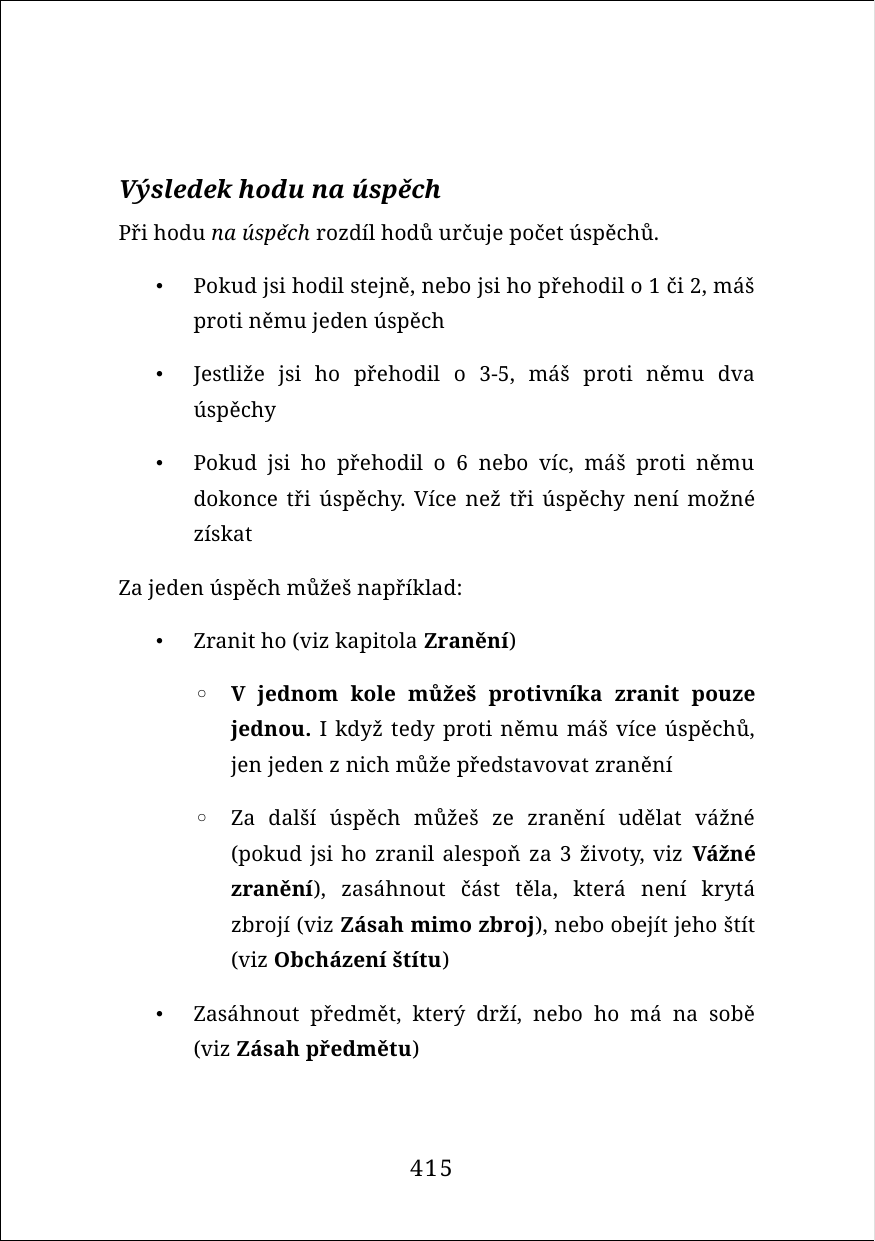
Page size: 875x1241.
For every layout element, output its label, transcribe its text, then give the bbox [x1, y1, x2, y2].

list Jestliže jsi ho přehodil o 3-5, máš proti němu dva úspěchy [156, 359, 756, 423]
list Pokud jsi ho přehodil o 6 nebo víc, máš proti němu dokonce tři úspěchy. Více než tři úspěchy není možné získat [156, 448, 756, 548]
list Zranit ho (viz kapitola Zranění) [156, 626, 756, 654]
text Za jeden úspěch můžeš například: [118, 573, 756, 601]
list Pokud jsi hodil stejně, nebo jsi ho přehodil o 1 či 2, máš proti němu jeden úspěch [156, 271, 756, 335]
text Při hodu na úspěch rozdíl hodů určuje počet úspěchů. [118, 218, 756, 246]
list Zasáhnout předmět, který drží, nebo ho má na sobě (viz Zásah předmětu) [156, 999, 756, 1063]
list Za další úspěch můžeš ze zranění udělat vážné (pokud jsi ho zranil alespoň za 3 životy, viz Vážné zranění), zasáhnout část těla, která není krytá zbrojí (viz Zásah mimo zbroj), nebo obejít jeho štít (viz Obcházení štítu) [193, 803, 756, 974]
list V jednom kole můžeš protivníka zranit pouze jednou. I když tedy proti němu máš více úspěchů, jen jeden z nich může představovat zranění [193, 679, 756, 778]
subtitle Výsledek hodu na úspěch [118, 172, 756, 206]
